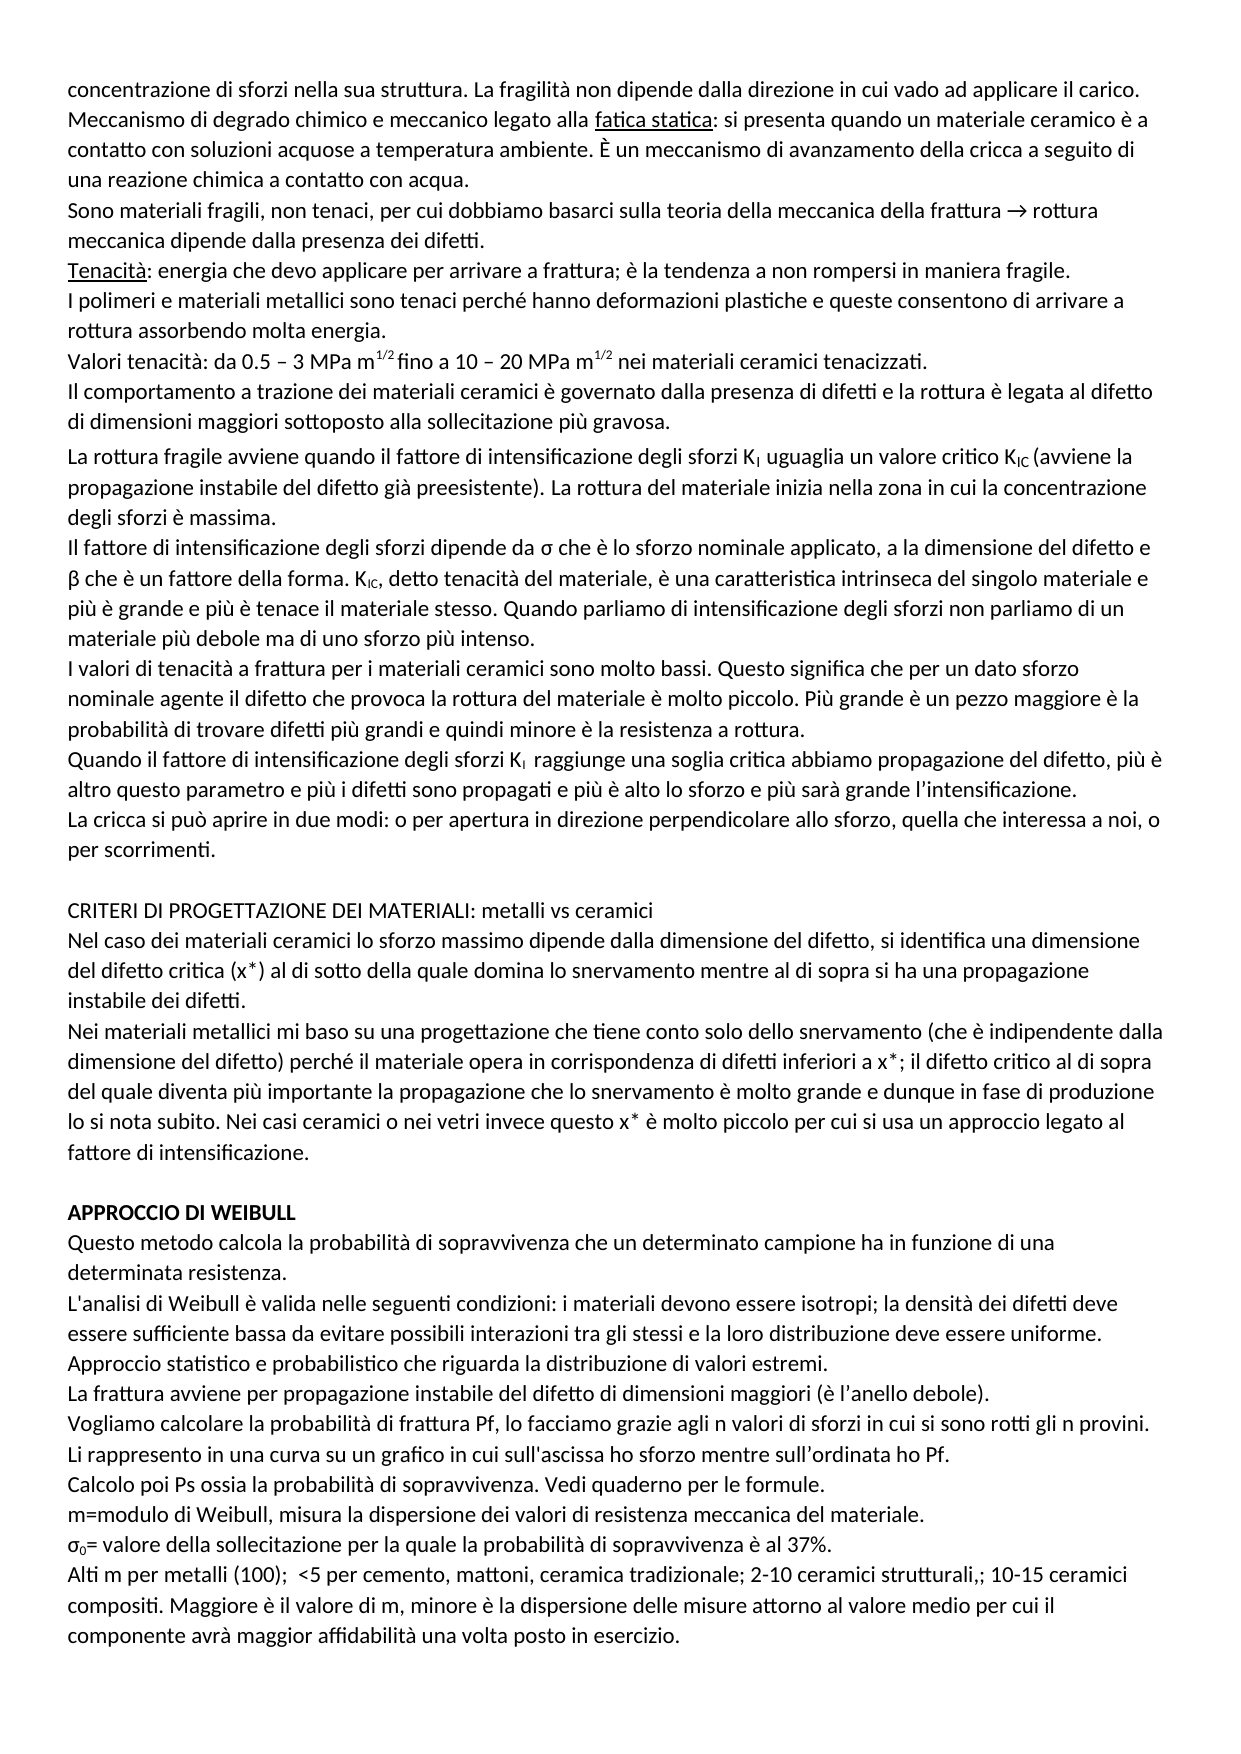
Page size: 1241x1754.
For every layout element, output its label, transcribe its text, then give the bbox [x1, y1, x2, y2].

text concentrazione di sforzi nella sua struttura. La fragilità non dipende dalla direzione in cui vado ad applicare il carico. Meccanismo di degrado chimico e meccanico legato alla fatica statica: si presenta quando un materiale ceramico è a contatto con soluzioni acquose a temperatura ambiente. È un meccanismo di avanzamento della cricca a seguito di una reazione chimica a contatto con acqua. Sono materiali fragili, non tenaci, per cui dobbiamo basarci sulla teoria della meccanica della frattura → rottura meccanica dipende dalla presenza dei difetti. Tenacità: energia che devo applicare per arrivare a frattura; è la tendenza a non rompersi in maniera fragile. I polimeri e materiali metallici sono tenaci perché hanno deformazioni plastiche e queste consentono di arrivare a rottura assorbendo molta energia. Valori tenacità: da 0.5 – 3 MPa m1/2 fino a 10 – 20 MPa m1/2 nei materiali ceramici tenacizzati. Il comportamento a trazione dei materiali ceramici è governato dalla presenza di difetti e la rottura è legata al difetto di dimensioni maggiori sottoposto alla sollecitazione più gravosa. La rottura fragile avviene quando il fattore di intensificazione degli sforzi KI uguaglia un valore critico KIC (avviene la propagazione instabile del difetto già preesistente). La rottura del materiale inizia nella zona in cui la concentrazione degli sforzi è massima. Il fattore di intensificazione degli sforzi dipende da σ che è lo sforzo nominale applicato, a la dimensione del difetto e β che è un fattore della forma. KIC, detto tenacità del materiale, è una caratteristica intrinseca del singolo materiale e più è grande e più è tenace il materiale stesso. Quando parliamo di intensificazione degli sforzi non parliamo di un materiale più debole ma di uno sforzo più intenso. I valori di tenacità a frattura per i materiali ceramici sono molto bassi. Questo significa che per un dato sforzo nominale agente il difetto che provoca la rottura del materiale è molto piccolo. Più grande è un pezzo maggiore è la probabilità di trovare difetti più grandi e quindi minore è la resistenza a rottura. Quando il fattore di intensificazione degli sforzi KI raggiunge una soglia critica abbiamo propagazione del difetto, più è altro questo parametro e più i difetti sono propagati e più è alto lo sforzo e più sarà grande l’intensificazione. La cricca si può aprire in due modi: o per apertura in direzione perpendicolare allo sforzo, quella che interessa a noi, o per scorrimenti. CRITERI DI PROGETTAZIONE DEI MATERIALI: metalli vs ceramici Nel caso dei materiali ceramici lo sforzo massimo dipende dalla dimensione del difetto, si identifica una dimensione del difetto critica (x*) al di sotto della quale domina lo snervamento mentre al di sopra si ha una propagazione instabile dei difetti. Nei materiali metallici mi baso su una progettazione che tiene conto solo dello snervamento (che è indipendente dalla dimensione del difetto) perché il materiale opera in corrispondenza di difetti inferiori a x*; il difetto critico al di sopra del quale diventa più importante la propagazione che lo snervamento è molto grande e dunque in fase di produzione lo si nota subito. Nei casi ceramici o nei vetri invece questo x* è molto piccolo per cui si usa un approccio legato al fattore di intensificazione. APPROCCIO DI WEIBULL Questo metodo calcola la probabilità di sopravvivenza che un determinato campione ha in funzione di una determinata resistenza. L'analisi di Weibull è valida nelle seguenti condizioni: i materiali devono essere isotropi; la densità dei difetti deve essere sufficiente bassa da evitare possibili interazioni tra gli stessi e la loro distribuzione deve essere uniforme. Approccio statistico e probabilistico che riguarda la distribuzione di valori estremi. La frattura avviene per propagazione instabile del difetto di dimensioni maggiori (è l’anello debole). Vogliamo calcolare la probabilità di frattura Pf, lo facciamo grazie agli n valori di sforzi in cui si sono rotti gli n provini. Li rappresento in una curva su un grafico in cui sull'ascissa ho sforzo mentre sull’ordinata ho Pf. Calcolo poi Ps ossia la probabilità di sopravvivenza. Vedi quaderno per le formule. m=modulo di Weibull, misura la dispersione dei valori di resistenza meccanica del materiale. σ0= valore della sollecitazione per la quale la probabilità di sopravvivenza è al 37%. Alti m per metalli (100); <5 per cemento, mattoni, ceramica tradizionale; 2-10 ceramici strutturali,; 10-15 ceramici compositi. Maggiore è il valore di m, minore è la dispersione delle misure attorno al valore medio per cui il componente avrà maggior affidabilità una volta posto in esercizio. [67, 75, 1165, 1649]
